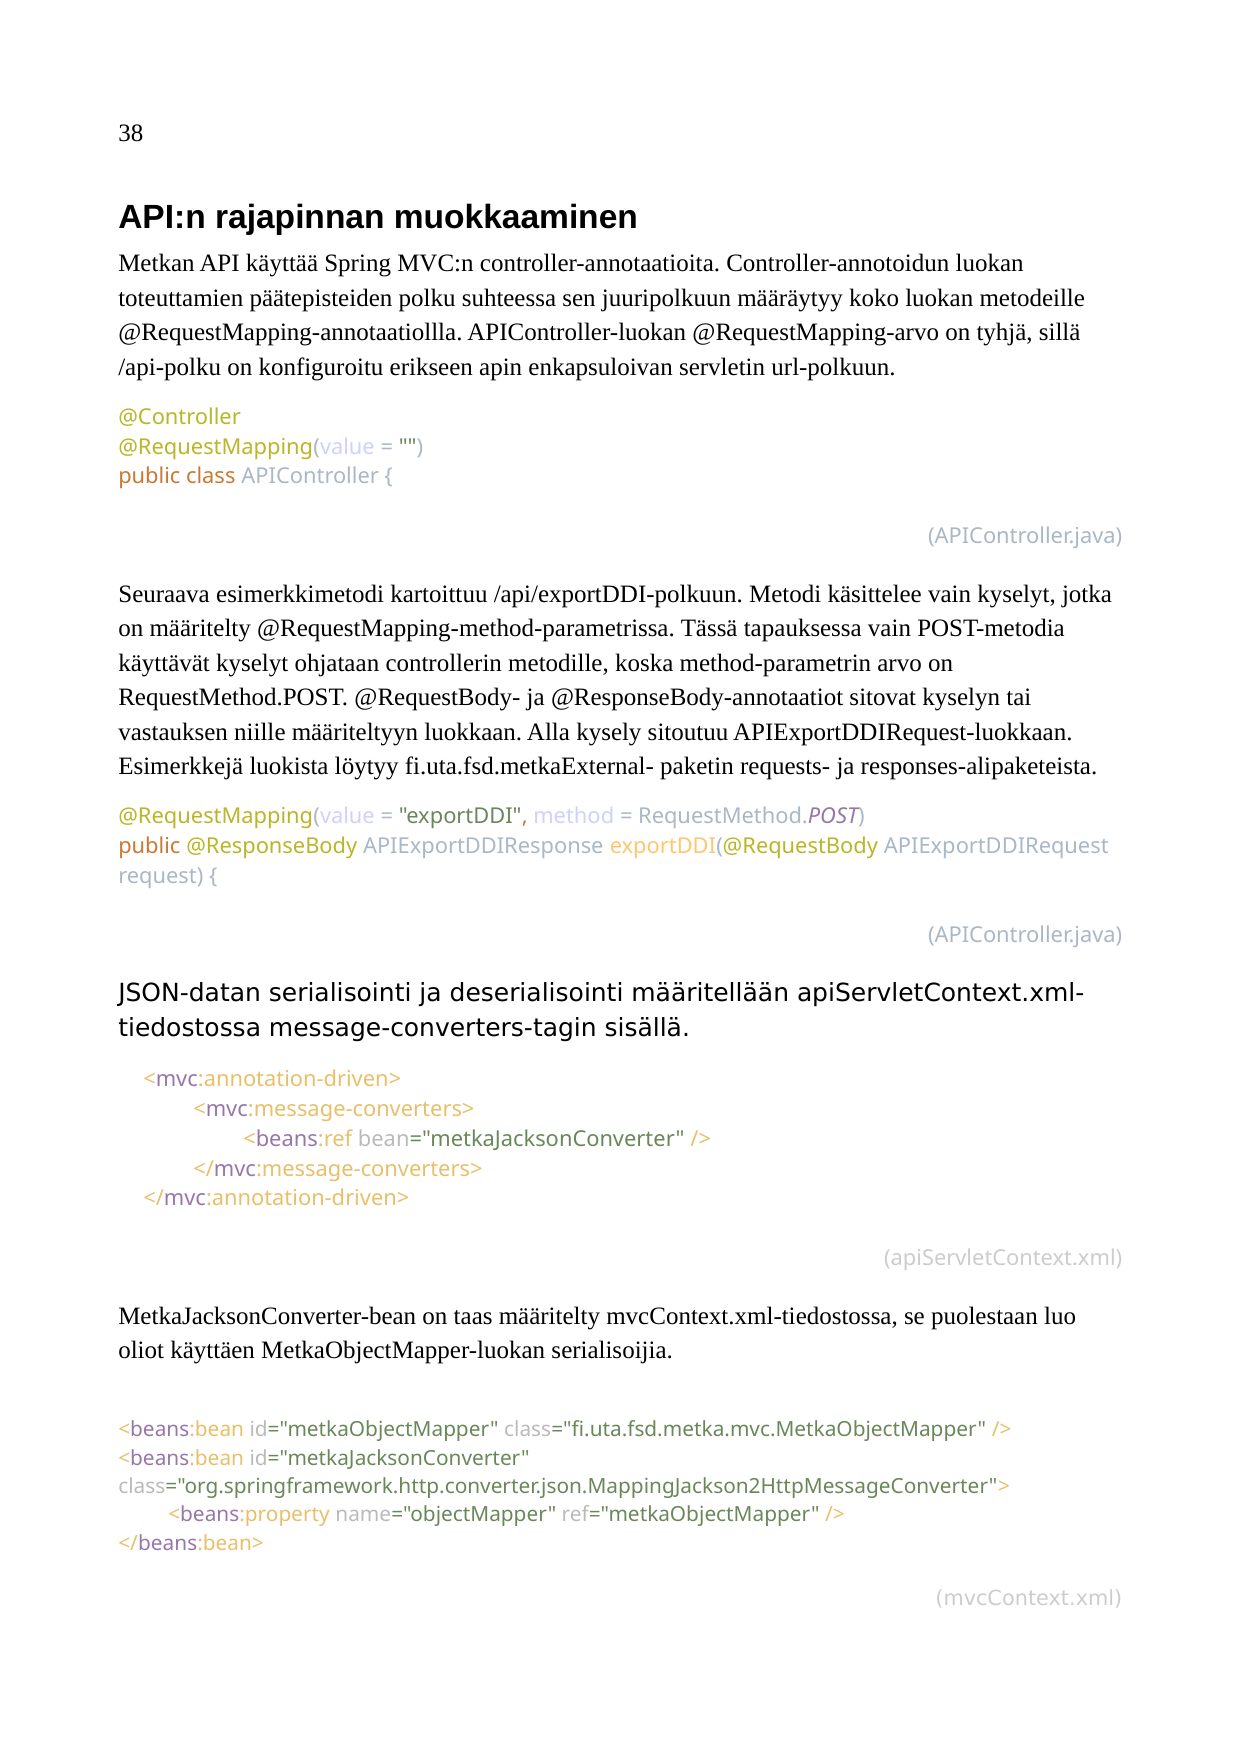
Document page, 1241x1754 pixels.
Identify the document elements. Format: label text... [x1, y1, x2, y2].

text </beans:bean> [118, 1528, 1122, 1556]
text Seuraava esimerkkimetodi kartoittuu /api/exportDDI-polkuun. Metodi käsittelee vain kyselyt, jotka on määritelty @RequestMapping-method-parametrissa. Tässä tapauksessa vain POST-metodia käyttävät kyselyt ohjataan controllerin metodille, koska method-parametrin arvo on RequestMethod.POST. @RequestBody- ja @ResponseBody-annotaatiot sitovat kyselyn tai vastauksen niille määriteltyyn luokkaan. Alla kysely sitoutuu APIExportDDIRequest-luokkaan. Esimerkkejä luokista löytyy fi.uta.fsd.metkaExternal- paketin requests- ja responses-alipaketeista. [118, 579, 1122, 780]
text <beans:property name="objectMapper" ref="metkaObjectMapper" /> [118, 1499, 1122, 1528]
text </mvc:message-converters> [118, 1152, 1122, 1182]
text @RequestMapping(value = "exportDDI", method = RequestMethod.POST) [118, 800, 1122, 830]
text <beans:bean id="metkaObjectMapper" class="fi.uta.fsd.metka.mvc.MetkaObjectMapper" /> [118, 1414, 1122, 1443]
text @RequestMapping(value = "") [118, 431, 1122, 460]
text <mvc:message-converters> [118, 1093, 1122, 1123]
text <mvc:annotation-driven> [118, 1063, 1122, 1093]
text <beans:ref bean="metkaJacksonConverter" /> [118, 1123, 1122, 1152]
text @Controller [118, 401, 1122, 431]
text (APIController.java) [118, 520, 1122, 549]
text MetkaJacksonConverter-bean on taas määritelty mvcContext.xml-tiedostossa, se puolestaan luo oliot käyttäen MetkaObjectMapper-luokan serialisoijia. [118, 1301, 1122, 1364]
text (apiServletContext.xml) [118, 1242, 1122, 1271]
subtitle API:n rajapinnan muokkaaminen [118, 197, 1122, 236]
text <beans:bean id="metkaJacksonConverter" class="org.springframework.http.converter.json.MappingJackson2HttpMessageConverter"> [118, 1443, 1122, 1499]
text (mvcContext.xml) [118, 1586, 1122, 1610]
text JSON-datan serialisointi ja deserialisointi määritellään apiServletContext.xml-tiedostossa message-converters-tagin sisällä. [118, 978, 1122, 1043]
text public class APIController { [118, 460, 1122, 490]
text (APIController.java) [118, 919, 1122, 949]
text public @ResponseBody APIExportDDIResponse exportDDI(@RequestBody APIExportDDIRequest request) { [118, 830, 1122, 890]
text </mvc:annotation-driven> [118, 1182, 1122, 1212]
text Metkan API käyttää Spring MVC:n controller-annotaatioita. Controller-annotoidun luokan toteuttamien päätepisteiden polku suhteessa sen juuripolkuun määräytyy koko luokan metodeille @RequestMapping-annotaatiollla. APIController-luokan @RequestMapping-arvo on tyhjä, sillä /api-polku on konfiguroitu erikseen apin enkapsuloivan servletin url-polkuun. [118, 248, 1122, 381]
